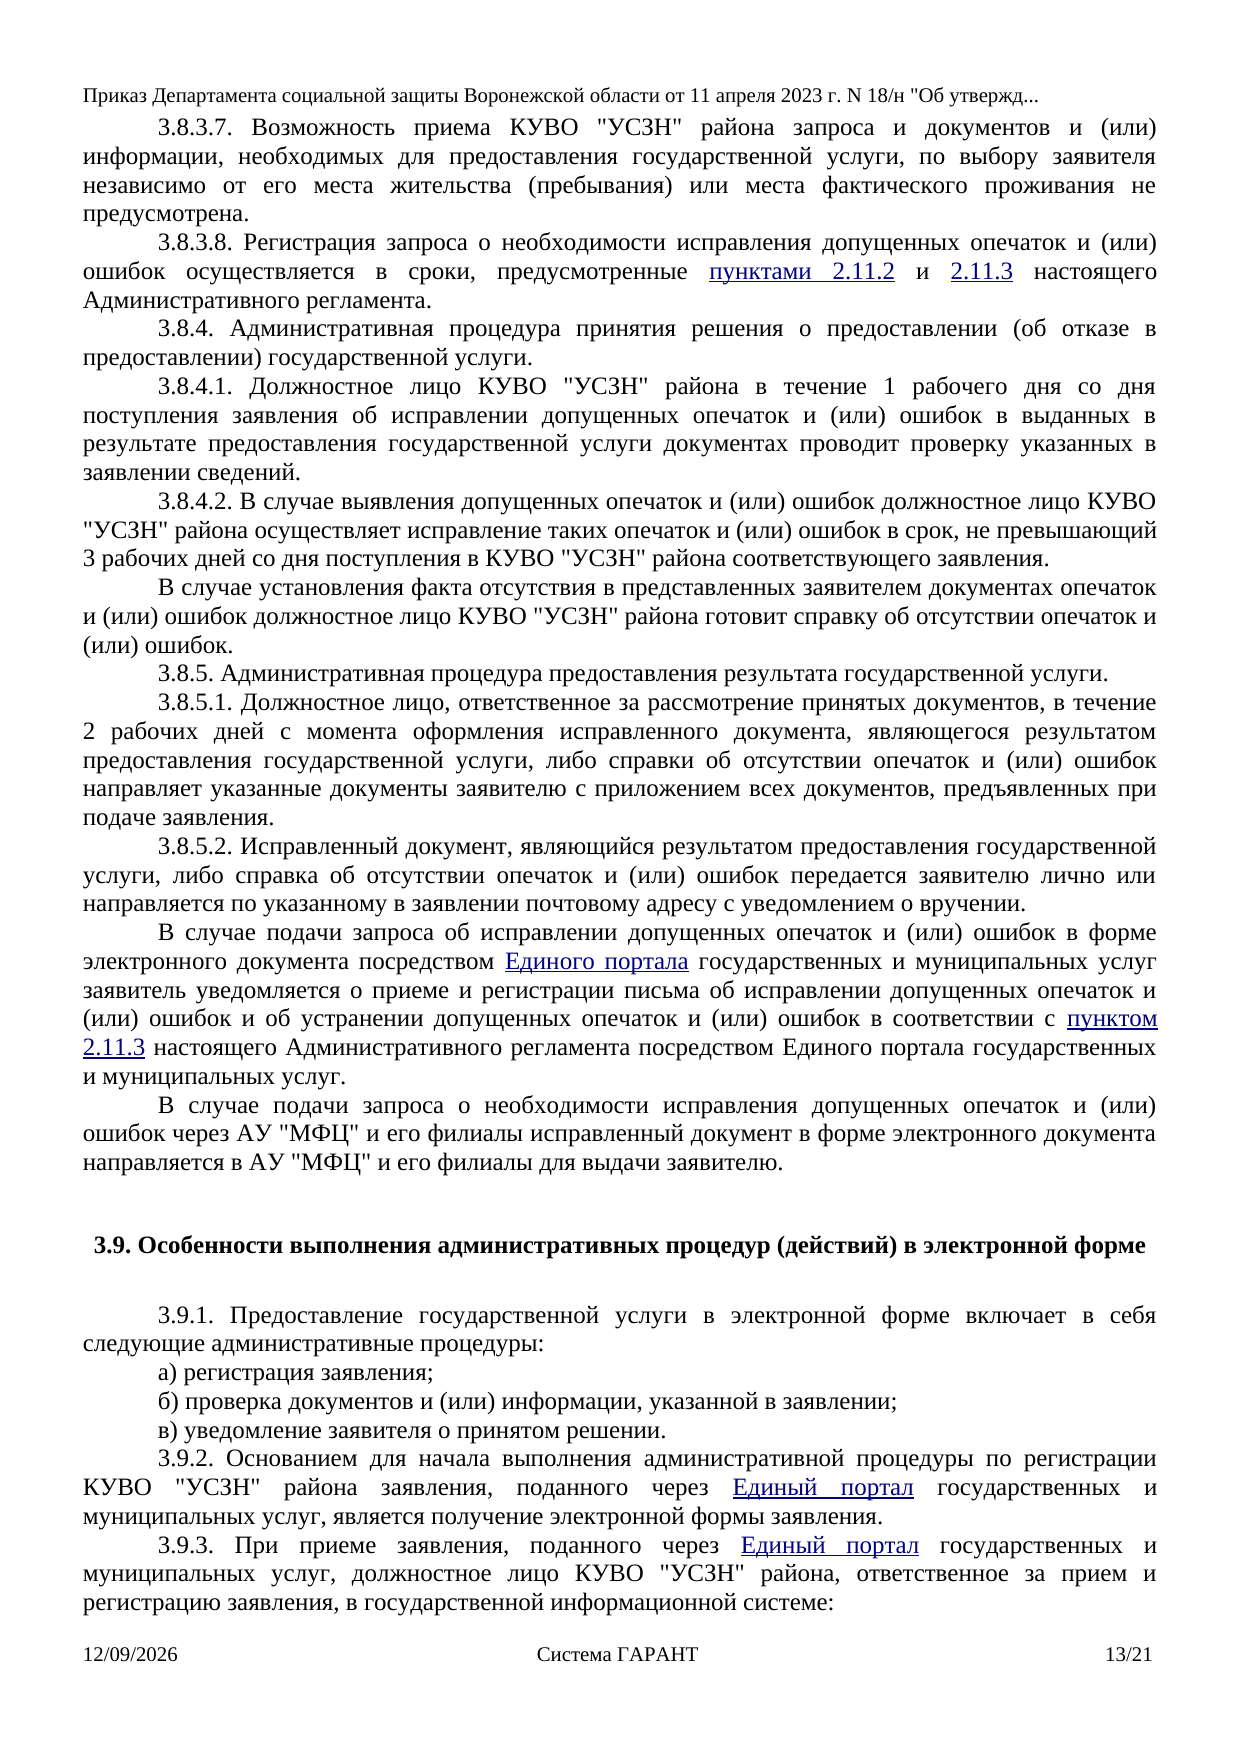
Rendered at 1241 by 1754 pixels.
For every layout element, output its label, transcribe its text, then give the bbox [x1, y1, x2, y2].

text 3.8.3.8. Регистрация запроса о необходимости исправления допущенных опечаток и (или) ошибок осуществляется в сроки, предусмотренные пунктами 2.11.2 и 2.11.3 настоящего Административного регламента. [83, 227, 1157, 313]
text В случае подачи запроса об исправлении допущенных опечаток и (или) ошибок в форме электронного документа посредством Единого портала государственных и муниципальных услуг заявитель уведомляется о приеме и регистрации письма об исправлении допущенных опечаток и (или) ошибок и об устранении допущенных опечаток и (или) ошибок в соответствии с пунктом 2.11.3 настоящего Административного регламента посредством Единого портала государственных и муниципальных услуг. [83, 917, 1157, 1090]
text б) проверка документов и (или) информации, указанной в заявлении; [83, 1386, 1157, 1415]
text 3.8.3.7. Возможность приема КУВО "УСЗН" района запроса и документов и (или) информации, необходимых для предоставления государственной услуги, по выбору заявителя независимо от его места жительства (пребывания) или места фактического проживания не предусмотрена. [83, 112, 1157, 227]
text в) уведомление заявителя о принятом решении. [83, 1415, 1157, 1443]
text 3.9.3. При приеме заявления, поданного через Единый портал государственных и муниципальных услуг, должностное лицо КУВО "УСЗН" района, ответственное за прием и регистрацию заявления, в государственной информационной системе: [83, 1530, 1157, 1616]
text а) регистрация заявления; [83, 1357, 1157, 1386]
text 3.8.4.1. Должностное лицо КУВО "УСЗН" района в течение 1 рабочего дня со дня поступления заявления об исправлении допущенных опечаток и (или) ошибок в выданных в результате предоставления государственной услуги документах проводит проверку указанных в заявлении сведений. [83, 371, 1157, 486]
text 3.9.1. Предоставление государственной услуги в электронной форме включает в себя следующие административные процедуры: [83, 1300, 1157, 1357]
text В случае подачи запроса о необходимости исправления допущенных опечаток и (или) ошибок через АУ "МФЦ" и его филиалы исправленный документ в форме электронного документа направляется в АУ "МФЦ" и его филиалы для выдачи заявителю. [83, 1090, 1157, 1176]
text 3.8.4.2. В случае выявления допущенных опечаток и (или) ошибок должностное лицо КУВО "УСЗН" района осуществляет исправление таких опечаток и (или) ошибок в срок, не превышающий 3 рабочих дней со дня поступления в КУВО "УСЗН" района соответствующего заявления. [83, 486, 1157, 572]
text 3.8.5. Административная процедура предоставления результата государственной услуги. [83, 658, 1157, 687]
text 3.8.4. Административная процедура принятия решения о предоставлении (об отказе в предоставлении) государственной услуги. [83, 313, 1157, 371]
subtitle 3.9. Особенности выполнения административных процедур (действий) в электронной форме [83, 1230, 1157, 1258]
text 3.9.2. Основанием для начала выполнения административной процедуры по регистрации КУВО "УСЗН" района заявления, поданного через Единый портал государственных и муниципальных услуг, является получение электронной формы заявления. [83, 1443, 1157, 1530]
text 3.8.5.2. Исправленный документ, являющийся результатом предоставления государственной услуги, либо справка об отсутствии опечаток и (или) ошибок передается заявителю лично или направляется по указанному в заявлении почтовому адресу с уведомлением о вручении. [83, 831, 1157, 917]
text В случае установления факта отсутствия в представленных заявителем документах опечаток и (или) ошибок должностное лицо КУВО "УСЗН" района готовит справку об отсутствии опечаток и (или) ошибок. [83, 572, 1157, 658]
text 3.8.5.1. Должностное лицо, ответственное за рассмотрение принятых документов, в течение 2 рабочих дней с момента оформления исправленного документа, являющегося результатом предоставления государственной услуги, либо справки об отсутствии опечаток и (или) ошибок направляет указанные документы заявителю с приложением всех документов, предъявленных при подаче заявления. [83, 687, 1157, 831]
